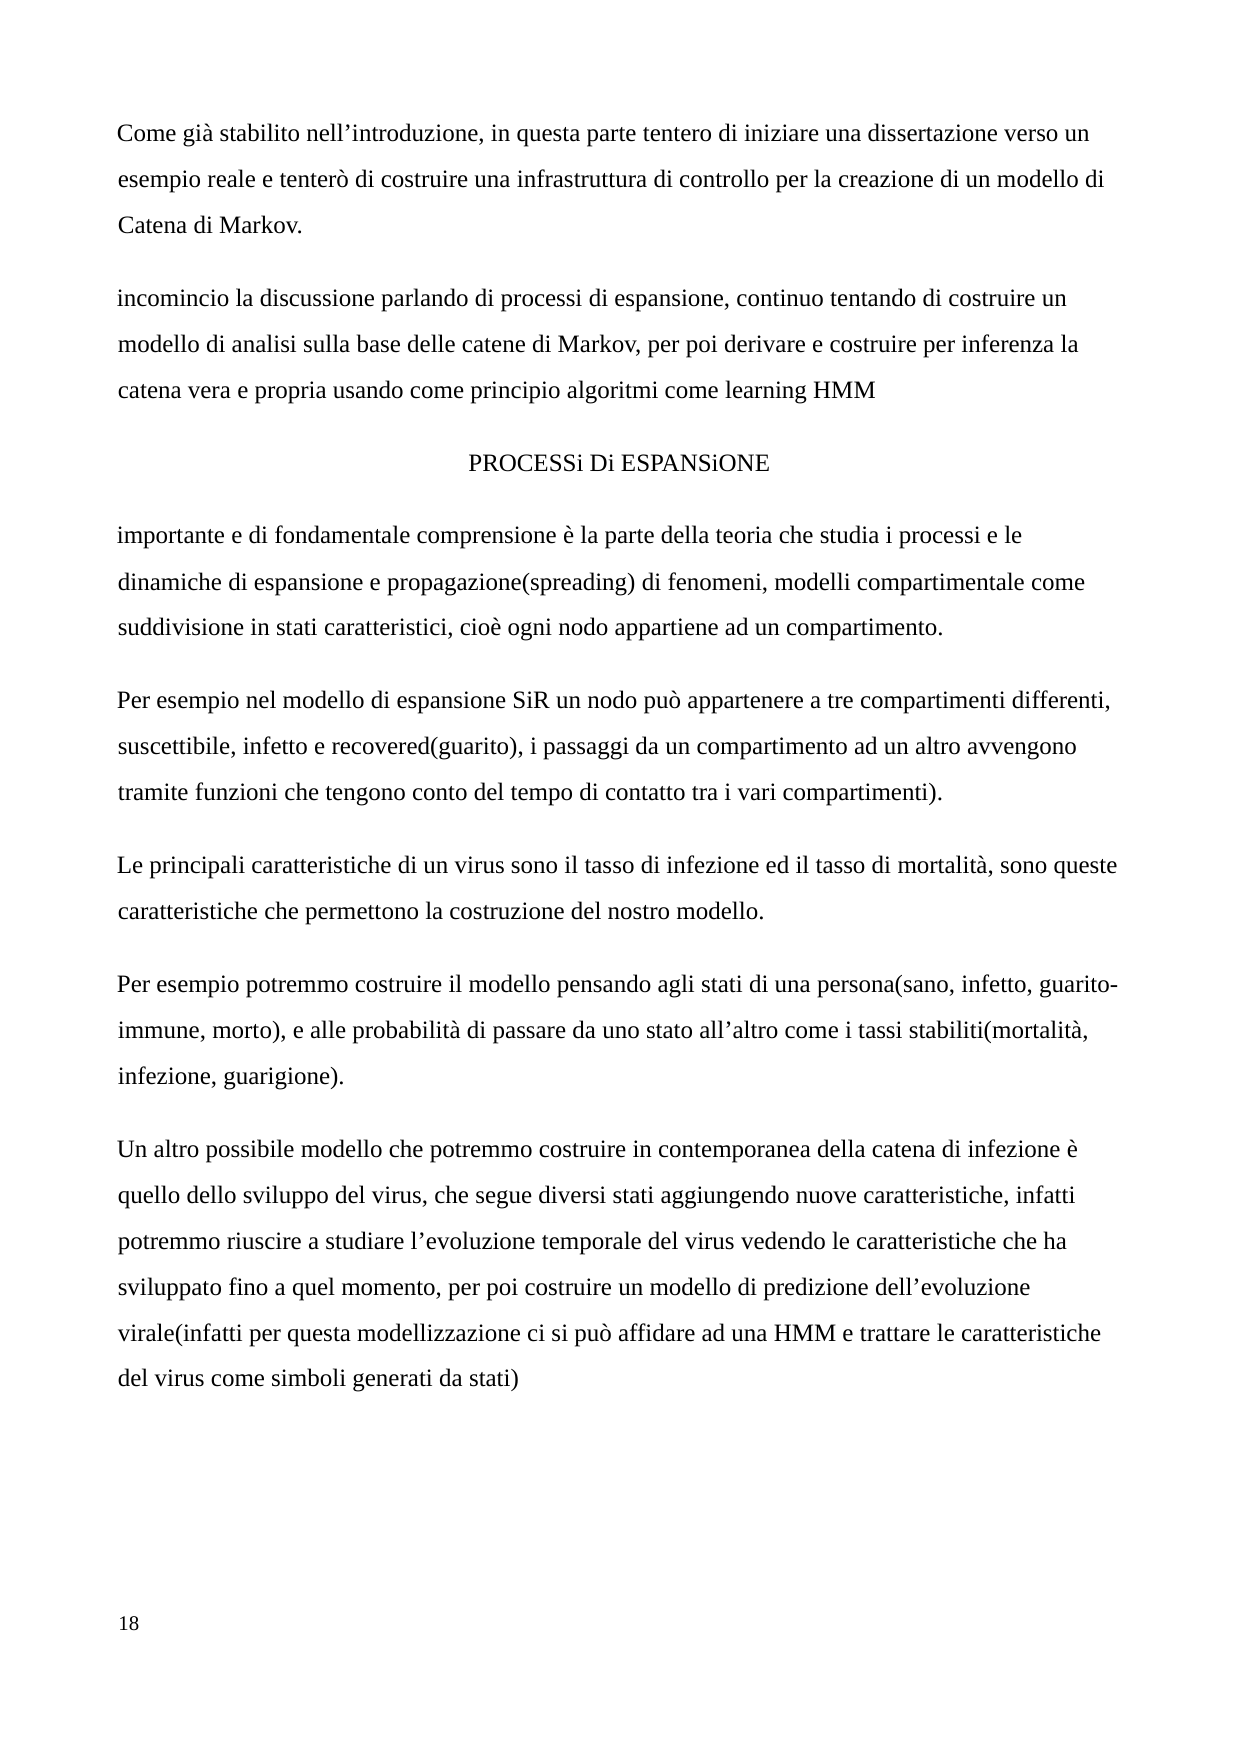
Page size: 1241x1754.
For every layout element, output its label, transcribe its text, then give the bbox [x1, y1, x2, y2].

text importante e di fondamentale comprensione è la parte della teoria che studia i processi e le dinamiche di espansione e propagazione(spreading) di fenomeni, modelli compartimentale come suddivisione in stati caratteristici, cioè ogni nodo appartiene ad un compartimento. [117, 521, 1122, 641]
text Per esempio potremmo costruire il modello pensando agli stati di una persona(sano, infetto, guarito-immune, morto), e alle probabilità di passare da uno stato all’altro come i tassi stabiliti(mortalità, infezione, guarigione). [117, 969, 1122, 1090]
text Le principali caratteristiche di un virus sono il tasso di infezione ed il tasso di mortalità, sono queste caratteristiche che permettono la costruzione del nostro modello. [117, 850, 1122, 925]
text incomincio la discussione parlando di processi di espansione, continuo tentando di costruire un modello di analisi sulla base delle catene di Markov, per poi derivare e costruire per inferenza la catena vera e propria usando come principio algoritmi come learning HMM [117, 283, 1122, 403]
text Un altro possibile modello che potremmo costruire in contemporanea della catena di infezione è quello dello sviluppo del virus, che segue diversi stati aggiungendo nuove caratteristiche, infatti potremmo riuscire a studiare l’evoluzione temporale del virus vedendo le caratteristiche che ha sviluppato fino a quel momento, per poi costruire un modello di predizione dell’evoluzione virale(infatti per questa modellizzazione ci si può affidare ad una HMM e trattare le caratteristiche del virus come simboli generati da stati) [117, 1134, 1122, 1392]
text PROCESSi Di ESPANSiONE [117, 448, 1122, 476]
text Come già stabilito nell’introduzione, in questa parte tentero di iniziare una dissertazione verso un esempio reale e tenterò di costruire una infrastruttura di controllo per la creazione di un modello di Catena di Markov. [117, 118, 1122, 239]
text Per esempio nel modello di espansione SiR un nodo può appartenere a tre compartimenti differenti, suscettibile, infetto e recovered(guarito), i passaggi da un compartimento ad un altro avvengono tramite funzioni che tengono conto del tempo di contatto tra i vari compartimenti). [117, 685, 1122, 806]
